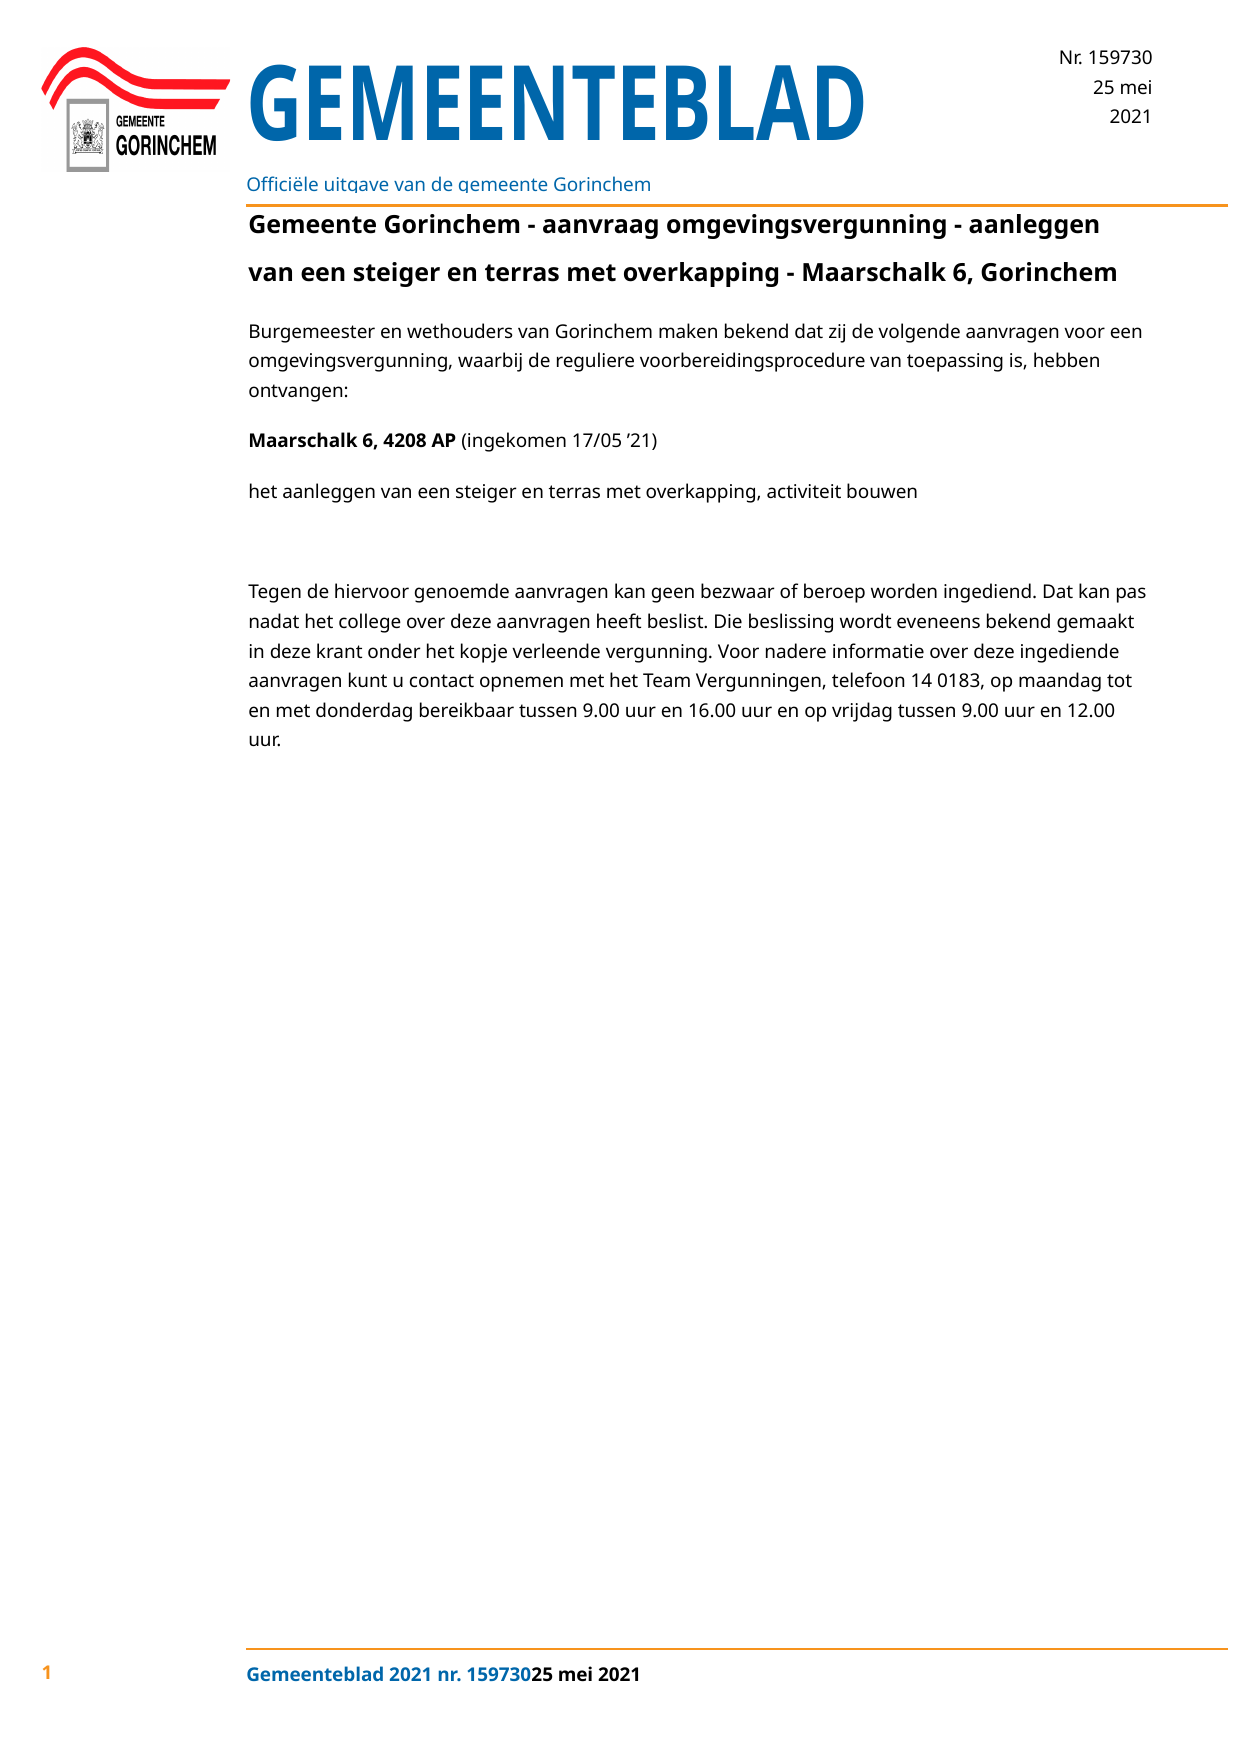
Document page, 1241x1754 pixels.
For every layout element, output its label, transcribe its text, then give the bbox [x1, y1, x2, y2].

text het aanleggen van een steiger en terras met overkapping, activiteit bouwen [248, 478, 1152, 504]
text Gemeente Gorinchem - aanvraag omgevingsvergunning - aanleggen van een steiger en terras met overkapping - Maarschalk 6, Gorinchem [248, 207, 1152, 288]
text Burgemeester en wethouders van Gorinchem maken bekend dat zij de volgende aanvragen voor een omgevingsvergunning, waarbij de reguliere voorbereidingsprocedure van toepassing is, hebben ontvangen: [248, 318, 1152, 403]
picture [41, 47, 231, 172]
text Maarschalk 6, 4208 AP (ingekomen 17/05 ’21) [248, 427, 1152, 453]
text Tegen de hiervoor genoemde aanvragen kan geen bezwaar of beroep worden ingediend. Dat kan pas nadat het college over deze aanvragen heeft beslist. Die beslissing wordt eveneens bekend gemaakt in deze krant onder het kopje verleende vergunning. Voor nadere informatie over deze ingediende aanvragen kunt u contact opnemen met het Team Vergunningen, telefoon 14 0183, op maandag tot en met donderdag bereikbaar tussen 9.00 uur en 16.00 uur en op vrijdag tussen 9.00 uur en 12.00 uur. [248, 579, 1152, 752]
